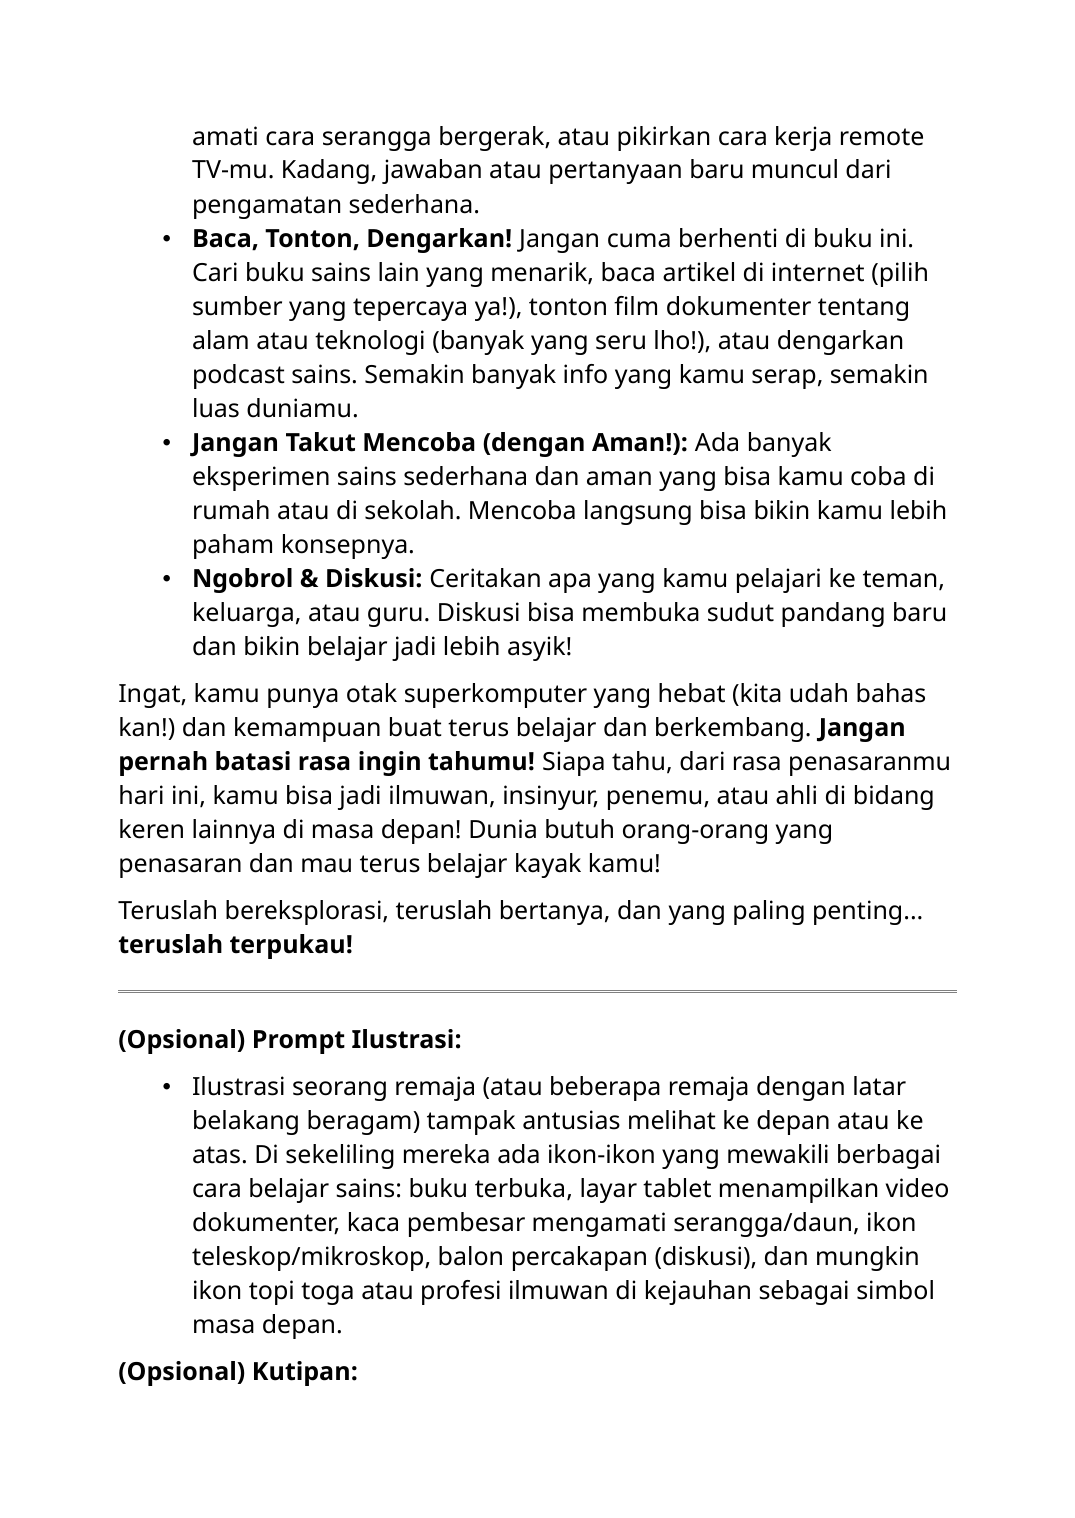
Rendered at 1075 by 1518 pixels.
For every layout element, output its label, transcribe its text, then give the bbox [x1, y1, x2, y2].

list Ilustrasi seorang remaja (atau beberapa remaja dengan latar belakang beragam) tampak antusias melihat ke depan atau ke atas. Di sekeliling mereka ada ikon-ikon yang mewakili berbagai cara belajar sains: buku terbuka, layar tablet menampilkan video dokumenter, kaca pembesar mengamati serangga/daun, ikon teleskop/mikroskop, balon percakapan (diskusi), dan mungkin ikon topi toga atau profesi ilmuwan di kejauhan sebagai simbol masa depan. [162, 1068, 957, 1341]
list Ngobrol & Diskusi: Ceritakan apa yang kamu pelajari ke teman, keluarga, atau guru. Diskusi bisa membuka sudut pandang baru dan bikin belajar jadi lebih asyik! [162, 561, 957, 663]
list Baca, Tonton, Dengarkan! Jangan cuma berhenti di buku ini. Cari buku sains lain yang menarik, baca artikel di internet (pilih sumber yang tepercaya ya!), tonton film dokumenter tentang alam atau teknologi (banyak yang seru lho!), atau dengarkan podcast sains. Semakin banyak info yang kamu serap, semakin luas duniamu. [162, 220, 957, 425]
text Ingat, kamu punya otak superkomputer yang hebat (kita udah bahas kan!) dan kemampuan buat terus belajar dan berkembang. Jangan pernah batasi rasa ingin tahumu! Siapa tahu, dari rasa penasaranmu hari ini, kamu bisa jadi ilmuwan, insinyur, penemu, atau ahli di bidang keren lainnya di masa depan! Dunia butuh orang-orang yang penasaran dan mau terus belajar kayak kamu! [118, 676, 957, 880]
text Teruslah bereksplorasi, teruslah bertanya, dan yang paling penting... teruslah terpukau! [118, 892, 957, 961]
list amati cara serangga bergerak, atau pikirkan cara kerja remote TV-mu. Kadang, jawaban atau pertanyaan baru muncul dari pengamatan sederhana. [162, 118, 957, 220]
list Jangan Takut Mencoba (dengan Aman!): Ada banyak eksperimen sains sederhana dan aman yang bisa kamu coba di rumah atau di sekolah. Mencoba langsung bisa bikin kamu lebih paham konsepnya. [162, 425, 957, 561]
text (Opsional) Kutipan: [118, 1353, 957, 1388]
text (Opsional) Prompt Ilustrasi: [118, 1022, 957, 1056]
